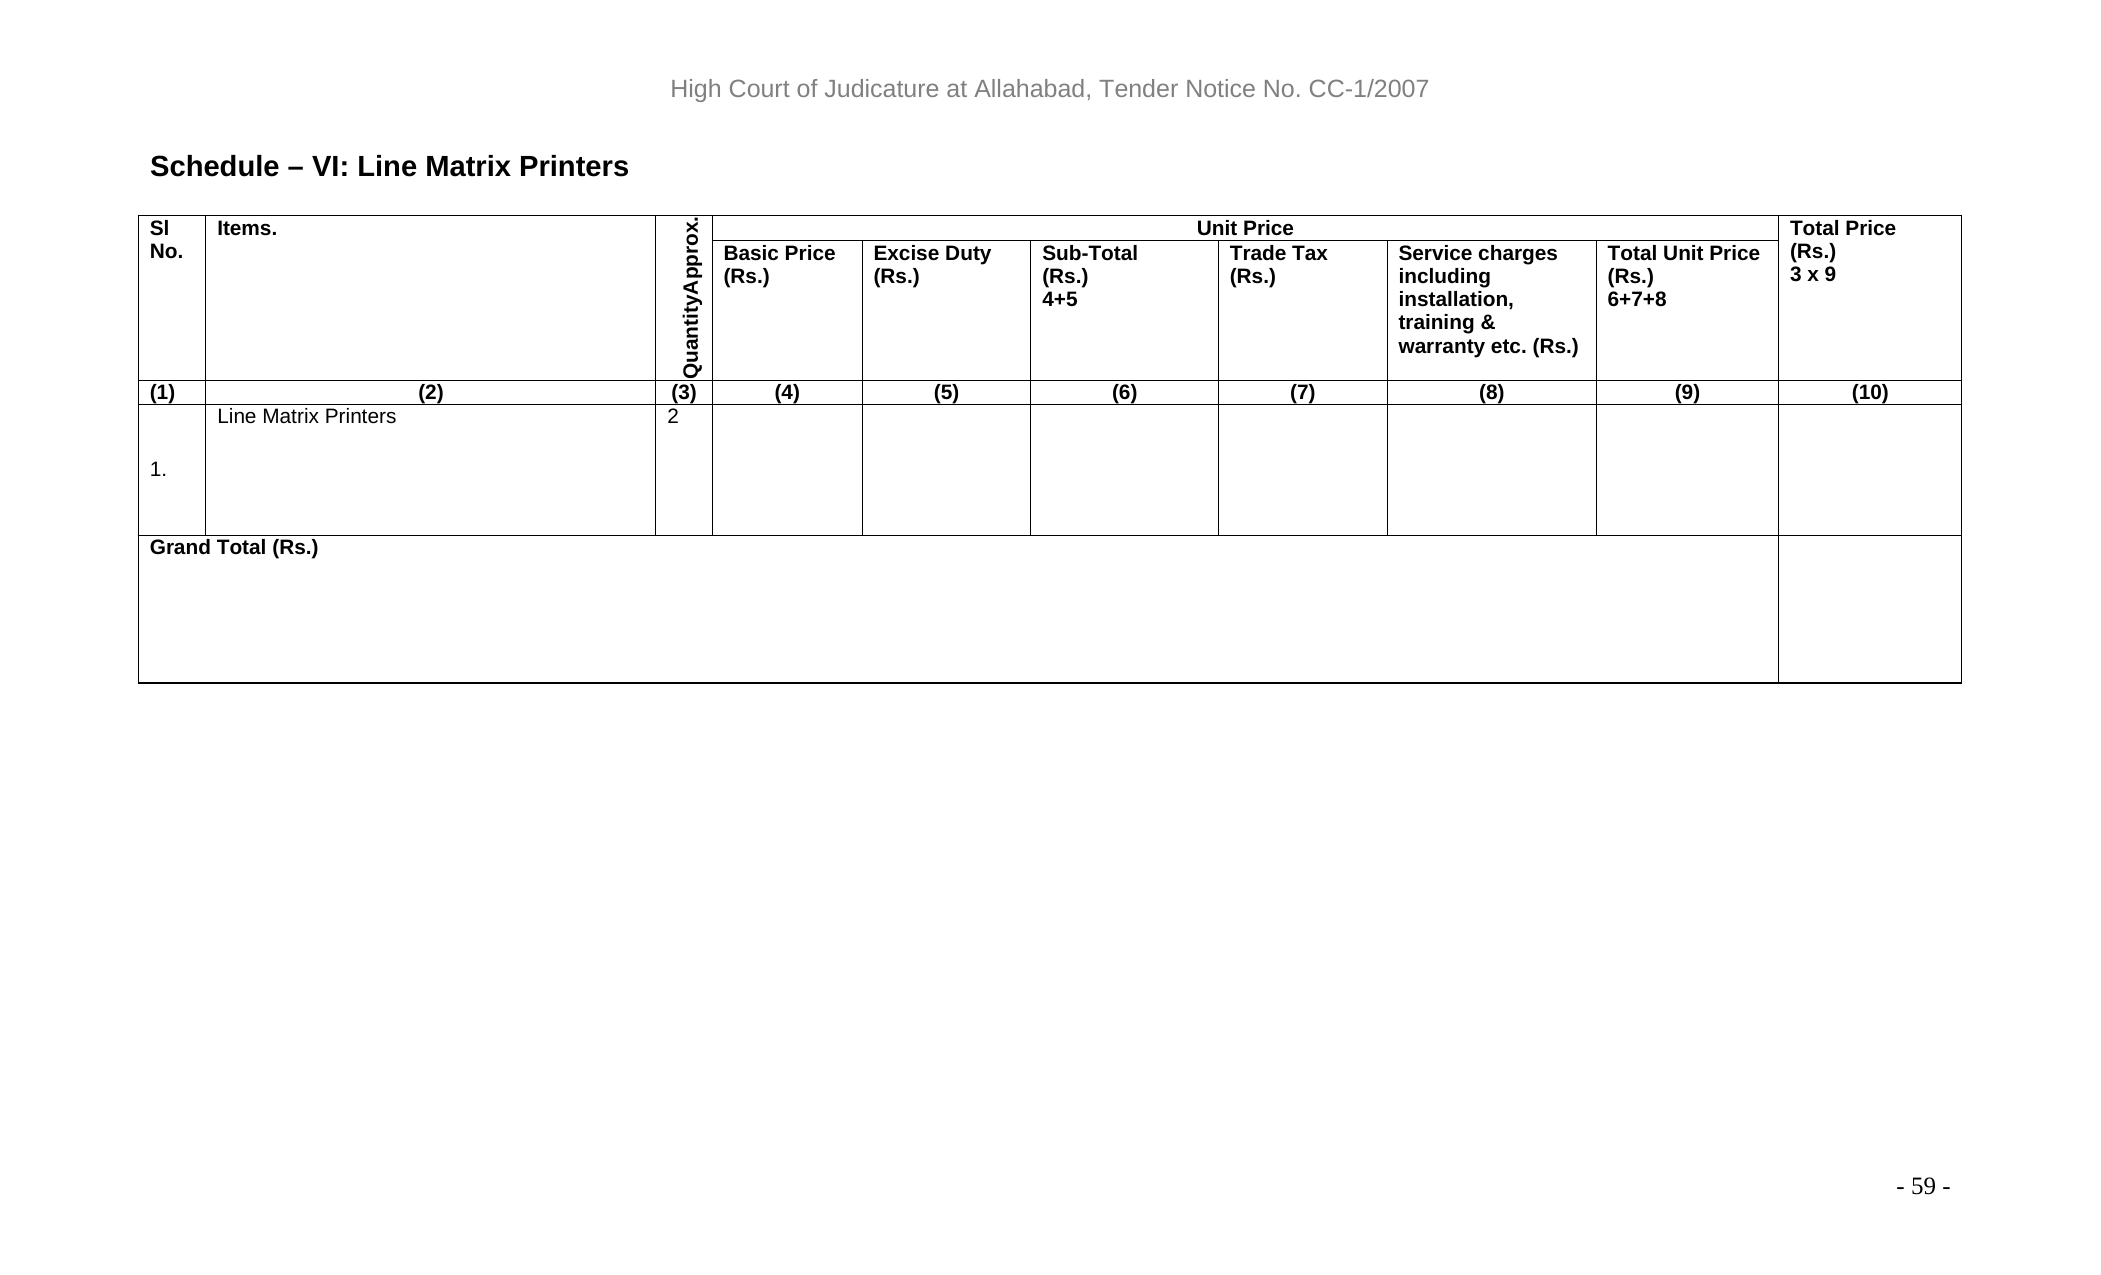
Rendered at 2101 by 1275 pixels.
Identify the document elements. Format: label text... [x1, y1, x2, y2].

table_cell 2 [656, 405, 712, 534]
table_cell 1. [139, 405, 205, 534]
table_header Unit Price [713, 216, 1778, 240]
table_header Total Price (Rs.) 3 x 9 [1779, 216, 1961, 379]
table_cell [1779, 536, 1961, 682]
table_cell [713, 405, 862, 534]
table_cell (1) [139, 381, 205, 404]
table_cell (4) [713, 381, 862, 404]
table_cell (5) [863, 381, 1030, 404]
table_cell Line Matrix Printers [206, 405, 655, 534]
table_cell [1219, 405, 1387, 534]
table_cell [1388, 405, 1596, 534]
text Schedule – VI: Line Matrix Printers [150, 150, 1950, 183]
table_cell Total Unit Price (Rs.) 6+7+8 [1597, 241, 1778, 379]
table_cell (2) [206, 381, 655, 404]
table_cell Grand Total (Rs.) [139, 536, 1778, 682]
table_header Items. [206, 216, 655, 379]
table_cell (9) [1597, 381, 1778, 404]
table_cell [1031, 405, 1218, 534]
table_header Approx. Quantity [656, 216, 712, 379]
table_cell (3) [656, 381, 712, 404]
table_cell [863, 405, 1030, 534]
table_cell (6) [1031, 381, 1218, 404]
table_cell (7) [1219, 381, 1387, 404]
table_cell Excise Duty (Rs.) [863, 241, 1030, 379]
table_cell [1597, 405, 1778, 534]
table_cell Basic Price (Rs.) [713, 241, 862, 379]
table_cell (10) [1779, 381, 1961, 404]
table_cell Sub-Total (Rs.) 4+5 [1031, 241, 1218, 379]
table_cell Service charges including installation, training & warranty etc. (Rs.) [1388, 241, 1596, 379]
table_cell Trade Tax (Rs.) [1219, 241, 1387, 379]
table_header Sl No. [139, 216, 205, 379]
table_cell (8) [1388, 381, 1596, 404]
table_cell [1779, 405, 1961, 534]
